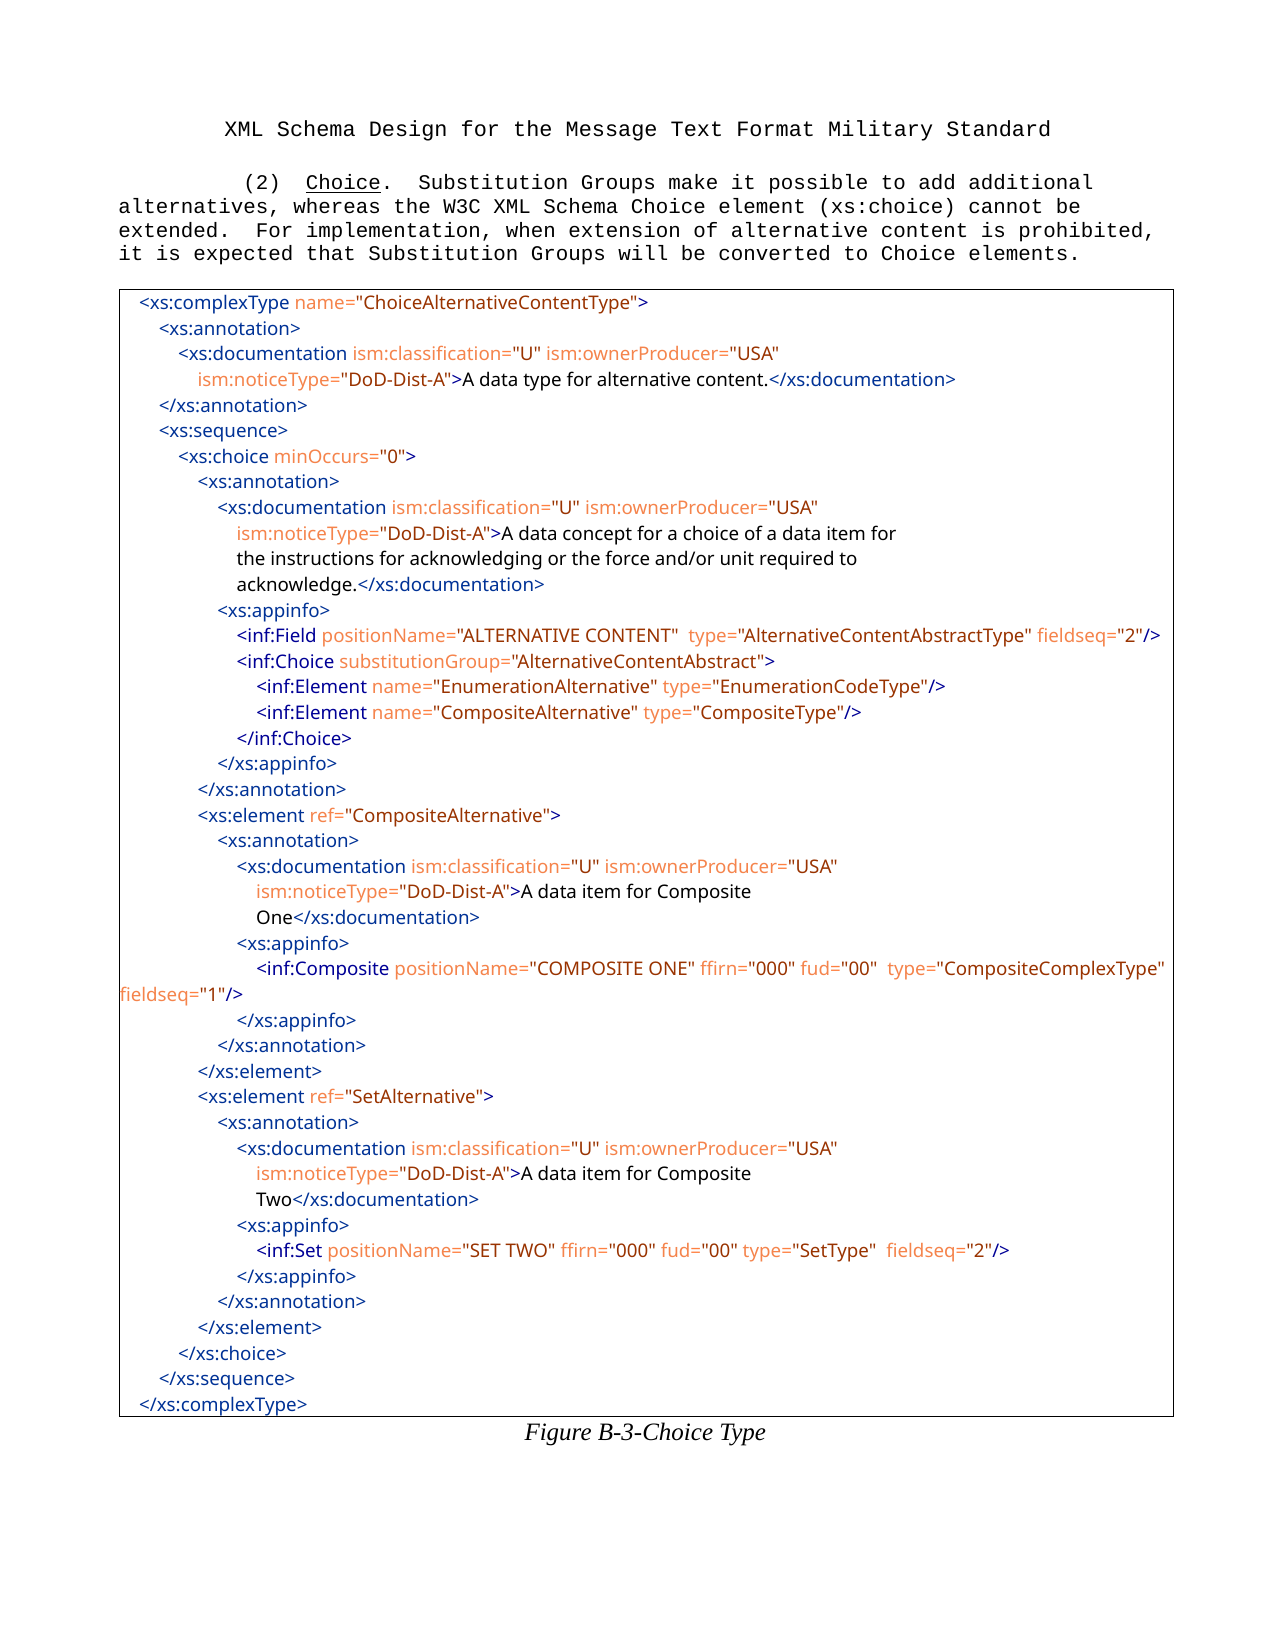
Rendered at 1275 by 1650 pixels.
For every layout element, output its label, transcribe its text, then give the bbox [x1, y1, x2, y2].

text Figure B-3-Choice Type [95, 288, 1197, 1446]
text (2) Choice. Substitution Groups make it possible to add additional alternatives, whereas the W3C XML Schema Choice element (xs:choice) cannot be extended. For implementation, when extension of alternative content is prohibited, it is expected that Substitution Groups will be converted to Choice elements. [118, 172, 1157, 267]
